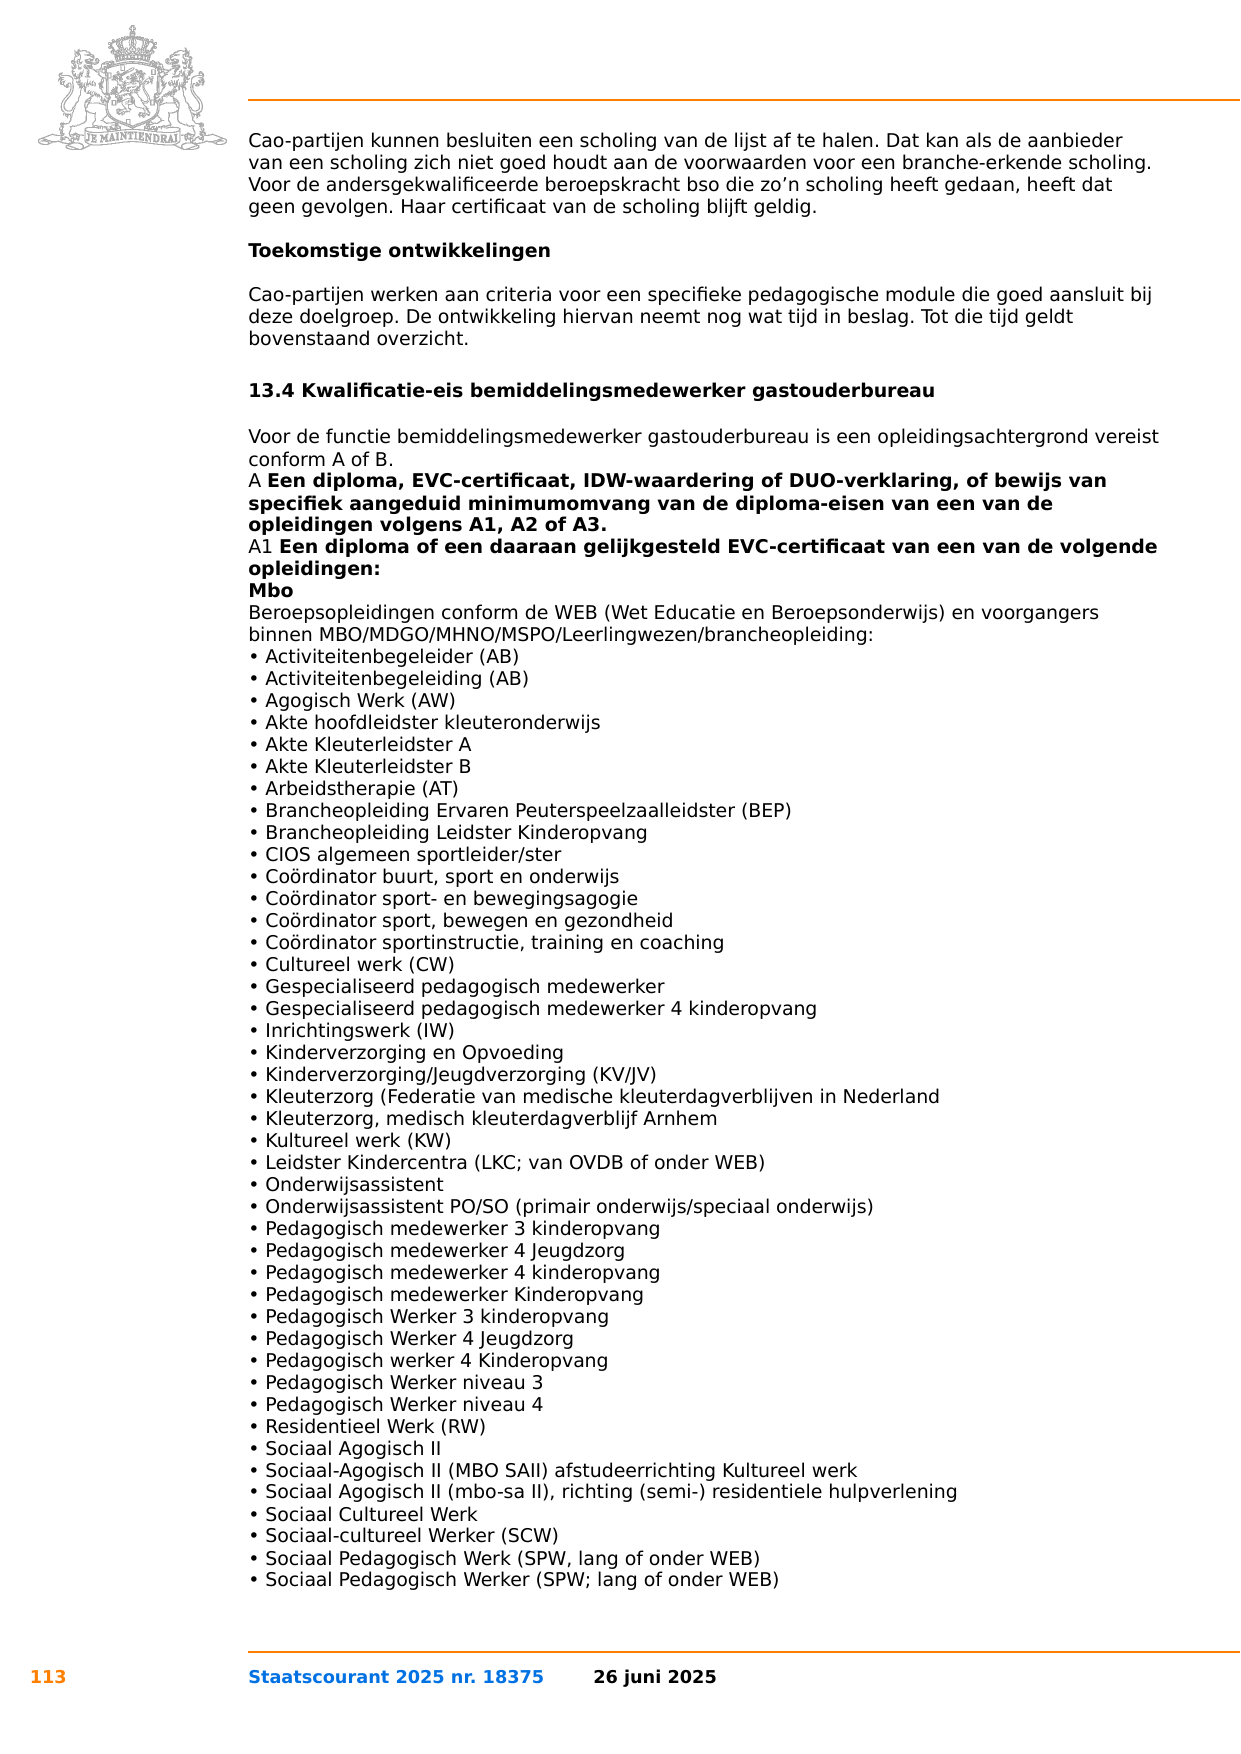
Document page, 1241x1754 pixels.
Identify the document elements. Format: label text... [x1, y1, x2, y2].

text • Pedagogisch werker 4 Kinderopvang [248, 1349, 1163, 1372]
text • Inrichtingswerk (IW) [248, 1020, 1163, 1042]
text • Pedagogisch Werker niveau 3 [248, 1372, 1163, 1393]
text • Akte Kleuterleidster A [248, 734, 1163, 756]
text • Onderwijsassistent PO/SO (primair onderwijs/speciaal onderwijs) [248, 1196, 1163, 1218]
text • Pedagogisch Werker niveau 4 [248, 1393, 1163, 1416]
text • Pedagogisch medewerker 4 Jeugdzorg [248, 1240, 1163, 1262]
text • Activiteitenbegeleider (AB) [248, 646, 1163, 668]
text • Pedagogisch Werker 4 Jeugdzorg [248, 1328, 1163, 1349]
text • Sociaal-cultureel Werker (SCW) [248, 1525, 1163, 1547]
text • Kultureel werk (KW) [248, 1130, 1163, 1152]
text • Coördinator buurt, sport en onderwijs [248, 866, 1163, 888]
text • Pedagogisch medewerker Kinderopvang [248, 1284, 1163, 1306]
text • Kinderverzorging/Jeugdverzorging (KV/JV) [248, 1064, 1163, 1086]
text Cao-partijen kunnen besluiten een scholing van de lijst af te halen. Dat kan als de aanbieder van een scholing zich niet goed houdt aan de voorwaarden voor een branche-erkende scholing. Voor de andersgekwalificeerde beroepskracht bso die zo’n scholing heeft gedaan, heeft dat geen gevolgen. Haar certificaat van de scholing blijft geldig. [248, 130, 1163, 218]
text • Kleuterzorg, medisch kleuterdagverblijf Arnhem [248, 1108, 1163, 1130]
text • Activiteitenbegeleiding (AB) [248, 668, 1163, 690]
text Toekomstige ontwikkelingen [248, 240, 1163, 262]
text A Een diploma, EVC-certificaat, IDW-waardering of DUO-verklaring, of bewijs van specifiek aangeduid minimumomvang van de diploma-eisen van een van de opleidingen volgens A1, A2 of A3. [248, 470, 1163, 536]
text Beroepsopleidingen conform de WEB (Wet Educatie en Beroepsonderwijs) en voorgangers binnen MBO/MDGO/MHNO/MSPO/Leerlingwezen/brancheopleiding: [248, 602, 1163, 646]
text • Akte Kleuterleidster B [248, 756, 1163, 778]
text • Pedagogisch medewerker 4 kinderopvang [248, 1262, 1163, 1284]
text • Kinderverzorging en Opvoeding [248, 1042, 1163, 1064]
text • Sociaal Cultureel Werk [248, 1503, 1163, 1525]
text • Brancheopleiding Leidster Kinderopvang [248, 822, 1163, 844]
text Cao-partijen werken aan criteria voor een specifieke pedagogische module die goed aansluit bij deze doelgroep. De ontwikkeling hiervan neemt nog wat tijd in beslag. Tot die tijd geldt bovenstaand overzicht. [248, 283, 1163, 349]
text • Gespecialiseerd pedagogisch medewerker [248, 976, 1163, 998]
text Mbo [248, 580, 1163, 602]
text • Sociaal-Agogisch II (MBO SAII) afstudeerrichting Kultureel werk [248, 1459, 1163, 1481]
subtitle 13.4 Kwalificatie-eis bemiddelingsmedewerker gastouderbureau [248, 379, 1163, 401]
text • Agogisch Werk (AW) [248, 690, 1163, 712]
text A1 Een diploma of een daaraan gelijkgesteld EVC-certificaat van een van de volgende opleidingen: [248, 536, 1163, 580]
text • Pedagogisch Werker 3 kinderopvang [248, 1306, 1163, 1328]
text • Onderwijsassistent [248, 1174, 1163, 1196]
text • Coördinator sport, bewegen en gezondheid [248, 910, 1163, 932]
text • CIOS algemeen sportleider/ster [248, 844, 1163, 866]
text Voor de functie bemiddelingsmedewerker gastouderbureau is een opleidingsachtergrond vereist conform A of B. [248, 426, 1163, 470]
text • Coördinator sport- en bewegingsagogie [248, 888, 1163, 910]
text • Brancheopleiding Ervaren Peuterspeelzaalleidster (BEP) [248, 800, 1163, 822]
text • Kleuterzorg (Federatie van medische kleuterdagverblijven in Nederland [248, 1086, 1163, 1108]
picture [38, 25, 227, 150]
text • Leidster Kindercentra (LKC; van OVDB of onder WEB) [248, 1152, 1163, 1174]
text • Sociaal Pedagogisch Werk (SPW, lang of onder WEB) [248, 1547, 1163, 1569]
text • Akte hoofdleidster kleuteronderwijs [248, 712, 1163, 734]
text • Gespecialiseerd pedagogisch medewerker 4 kinderopvang [248, 998, 1163, 1020]
text • Arbeidstherapie (AT) [248, 778, 1163, 800]
text • Sociaal Pedagogisch Werker (SPW; lang of onder WEB) [248, 1569, 1163, 1591]
text • Sociaal Agogisch II [248, 1437, 1163, 1459]
text • Sociaal Agogisch II (mbo-sa II), richting (semi-) residentiele hulpverlening [248, 1481, 1163, 1503]
text • Pedagogisch medewerker 3 kinderopvang [248, 1218, 1163, 1240]
text • Cultureel werk (CW) [248, 954, 1163, 976]
text • Coördinator sportinstructie, training en coaching [248, 932, 1163, 954]
text • Residentieel Werk (RW) [248, 1416, 1163, 1437]
